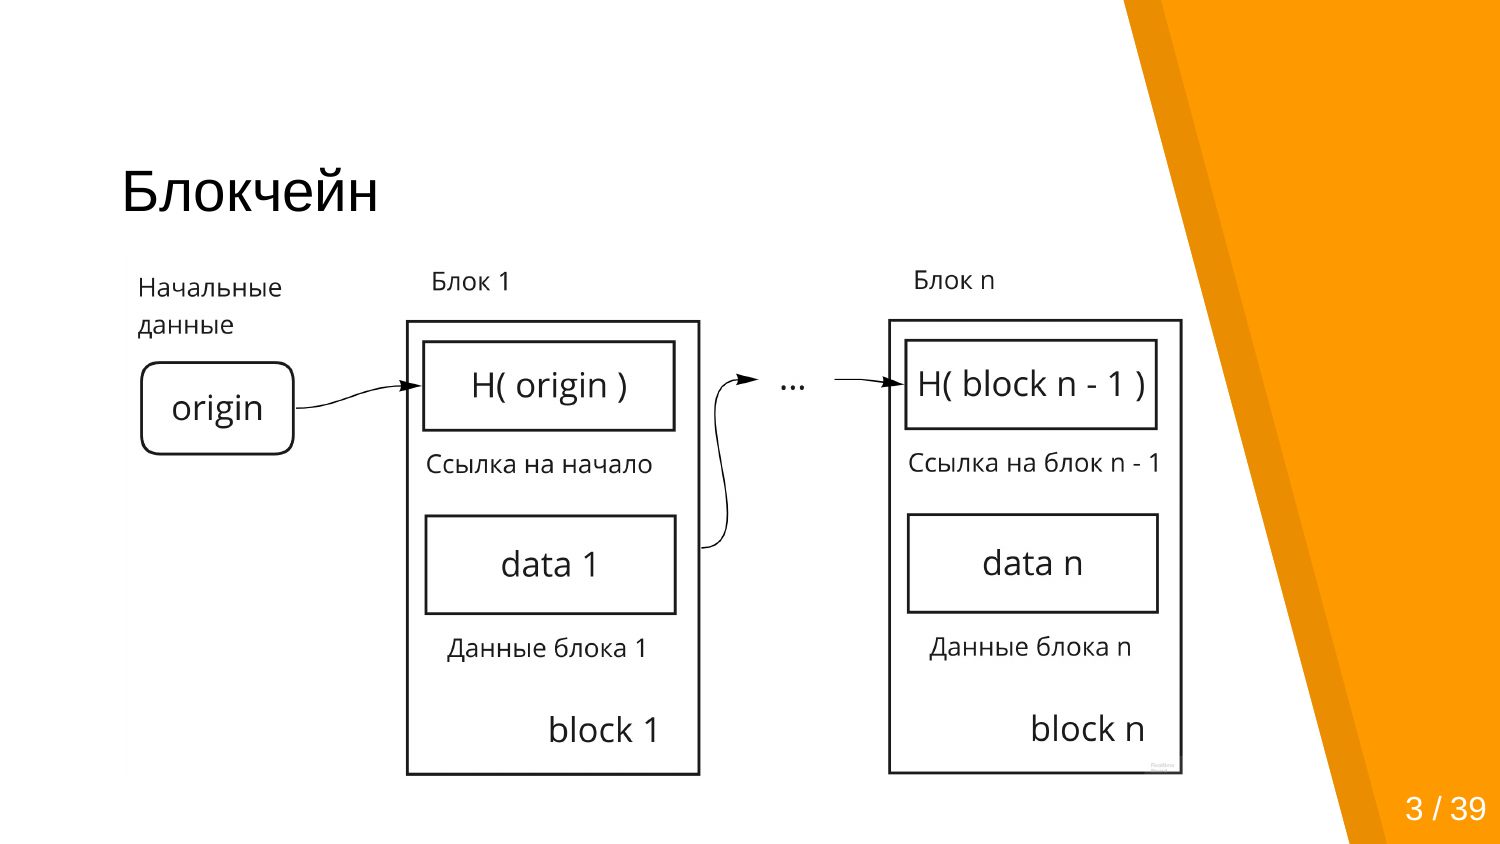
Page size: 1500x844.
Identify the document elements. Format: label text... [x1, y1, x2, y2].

title Блокчейн [121, 150, 910, 232]
list [137, 290, 1264, 820]
picture [124, 252, 1186, 780]
